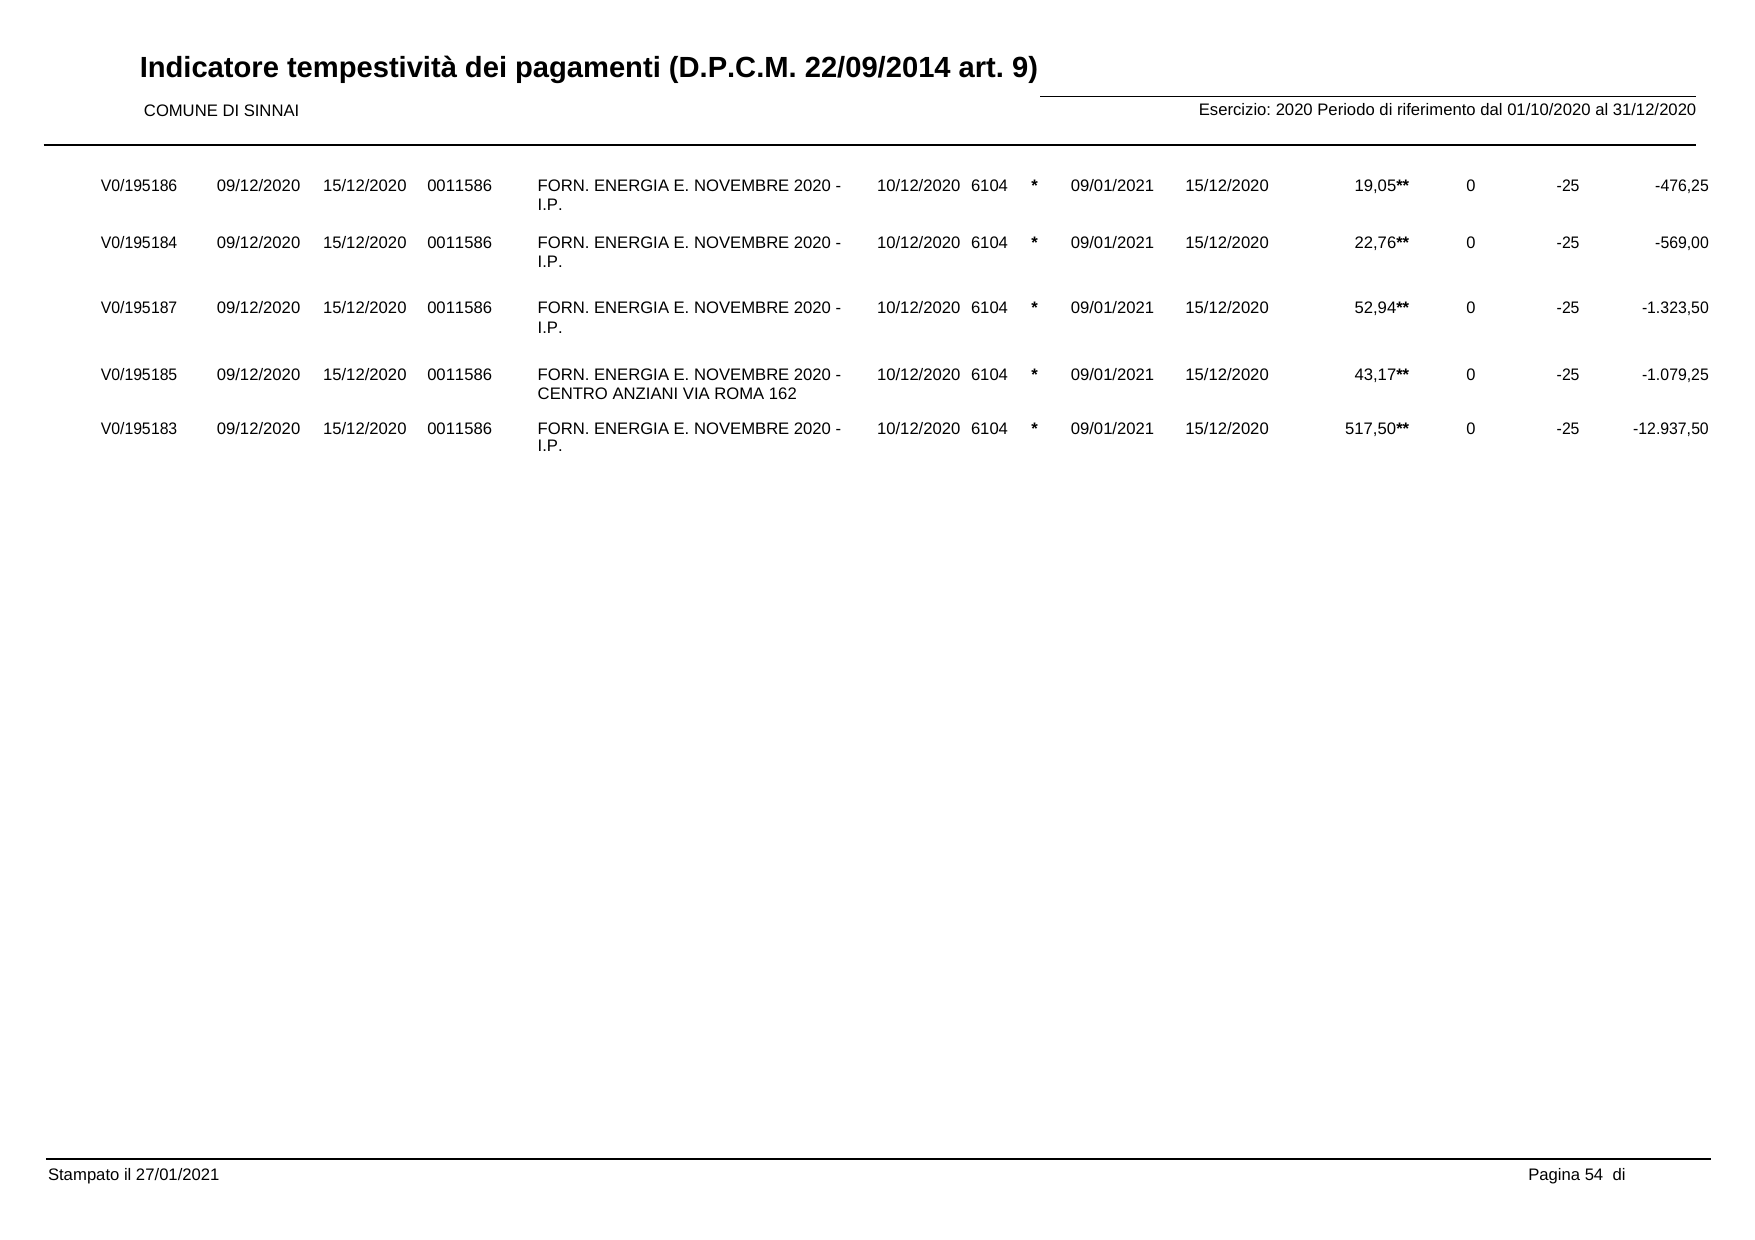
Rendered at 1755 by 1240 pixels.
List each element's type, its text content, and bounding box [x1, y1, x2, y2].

table_cell 517,50** [1285, 419, 1421, 471]
table_cell 15/12/2020 [310, 175, 426, 231]
table_cell 15/12/2020 [1170, 231, 1285, 287]
table_cell 0011586 [426, 231, 535, 287]
table_cell 0 [1421, 353, 1491, 419]
table_cell 6104 [970, 231, 1019, 287]
table_cell FORN. ENERGIA E. NOVEMBRE 2020 - CENTRO ANZIANI VIA ROMA 162 [535, 353, 870, 419]
table_cell 15/12/2020 [310, 419, 426, 471]
table_cell 6104 [970, 353, 1019, 419]
table_cell FORN. ENERGIA E. NOVEMBRE 2020 - I.P. [535, 419, 870, 471]
table_cell -25 [1491, 175, 1583, 231]
table_cell 10/12/2020 [870, 175, 970, 231]
table_cell 19,05** [1285, 175, 1421, 231]
table_cell * 09/01/2021 [1019, 175, 1170, 231]
table_cell 10/12/2020 [870, 231, 970, 287]
table_cell 6104 [970, 419, 1019, 471]
table_cell 0 [1421, 175, 1491, 231]
table_cell 09/12/2020 [206, 419, 310, 471]
table_cell * 09/01/2021 [1019, 231, 1170, 287]
table_cell 10/12/2020 [870, 353, 970, 419]
table_cell 15/12/2020 [310, 288, 426, 353]
table_cell 09/12/2020 [206, 353, 310, 419]
table_cell -569,00 [1583, 231, 1710, 287]
table_cell 10/12/2020 [870, 288, 970, 353]
table_cell 09/12/2020 [206, 288, 310, 353]
table_cell 15/12/2020 [1170, 288, 1285, 353]
table_cell 52,94** [1285, 288, 1421, 353]
table_cell 0011586 [426, 353, 535, 419]
table_cell -25 [1491, 353, 1583, 419]
table_cell V0/195187 [47, 288, 206, 353]
table_cell -25 [1491, 231, 1583, 287]
table_cell 15/12/2020 [310, 353, 426, 419]
table_cell FORN. ENERGIA E. NOVEMBRE 2020 - I.P. [535, 231, 870, 287]
table_cell 09/12/2020 [206, 231, 310, 287]
table_cell 0011586 [426, 288, 535, 353]
table_cell -25 [1491, 288, 1583, 353]
table_cell 0 [1421, 288, 1491, 353]
table_cell 15/12/2020 [1170, 353, 1285, 419]
table_cell 0 [1421, 231, 1491, 287]
table_cell * 09/01/2021 [1019, 419, 1170, 471]
table_cell 0011586 [426, 419, 535, 471]
table_cell -12.937,50 [1583, 419, 1710, 471]
table_cell 15/12/2020 [1170, 175, 1285, 231]
table_cell FORN. ENERGIA E. NOVEMBRE 2020 - I.P. [535, 288, 870, 353]
table_cell * 09/01/2021 [1019, 353, 1170, 419]
table_cell 15/12/2020 [310, 231, 426, 287]
table_cell 15/12/2020 [1170, 419, 1285, 471]
table_cell V0/195184 [47, 231, 206, 287]
table_cell 0011586 [426, 175, 535, 231]
table_cell * 09/01/2021 [1019, 288, 1170, 353]
table_cell 6104 [970, 288, 1019, 353]
table_cell 09/12/2020 [206, 175, 310, 231]
table_cell V0/195185 [47, 353, 206, 419]
table_cell -476,25 [1583, 175, 1710, 231]
table_cell -25 [1491, 419, 1583, 471]
table_cell 43,17** [1285, 353, 1421, 419]
table_cell 10/12/2020 [870, 419, 970, 471]
table_cell 6104 [970, 175, 1019, 231]
table_cell 22,76** [1285, 231, 1421, 287]
table_cell -1.323,50 [1583, 288, 1710, 353]
table_cell V0/195183 [47, 419, 206, 471]
table_cell FORN. ENERGIA E. NOVEMBRE 2020 - I.P. [535, 175, 870, 231]
table_cell -1.079,25 [1583, 353, 1710, 419]
table_cell V0/195186 [47, 175, 206, 231]
table_cell 0 [1421, 419, 1491, 471]
